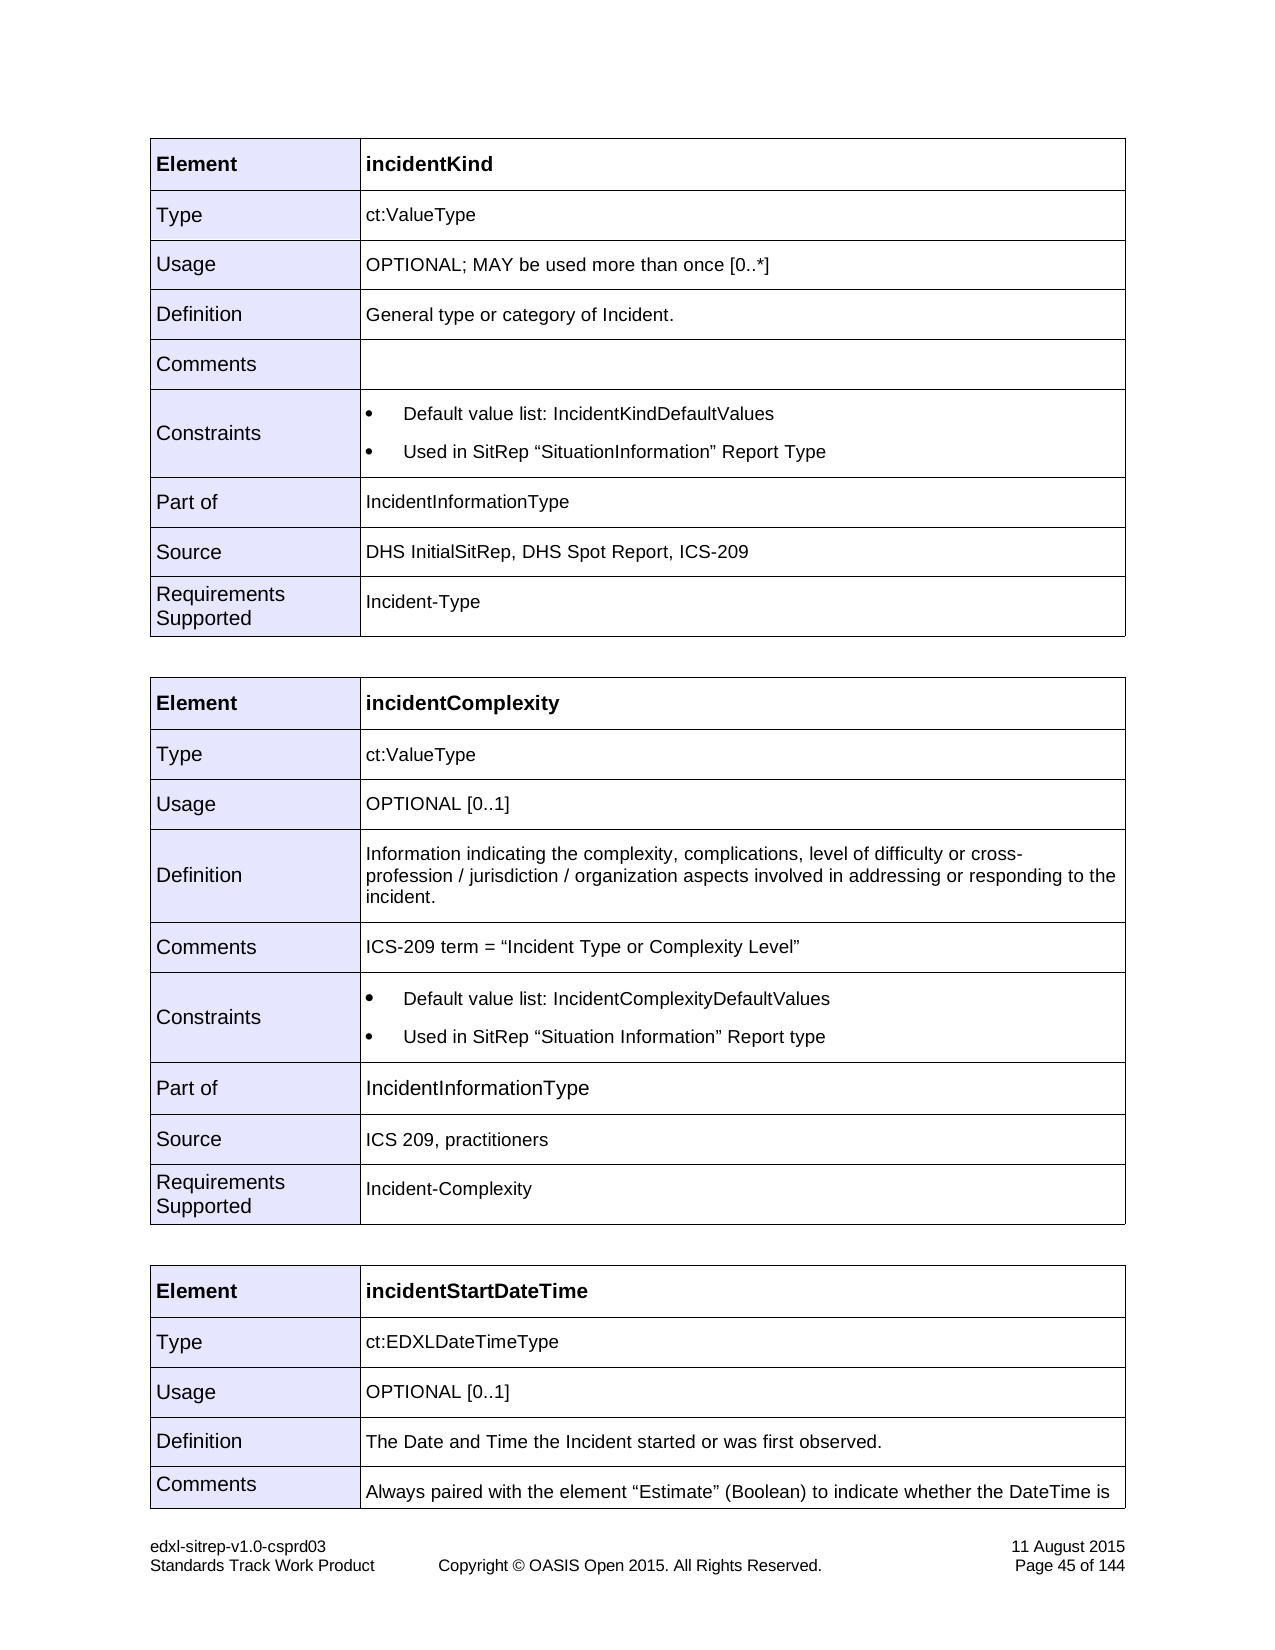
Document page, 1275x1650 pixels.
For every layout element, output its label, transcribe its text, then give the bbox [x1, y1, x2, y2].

table_cell Comments [151, 1467, 360, 1508]
table_cell Always paired with the element “Estimate” (Boolean) to indicate whether the DateTime is [361, 1467, 1125, 1508]
table_cell Comments [151, 340, 360, 389]
table_cell IncidentInformationType [361, 478, 1125, 527]
table_cell The Date and Time the Incident started or was first observed. [361, 1418, 1125, 1466]
table_cell OPTIONAL [0..1] [361, 780, 1125, 829]
table_cell ICS 209, practitioners [361, 1115, 1125, 1164]
table_cell Usage [151, 780, 360, 829]
table_header Element [151, 139, 360, 190]
table_cell Default value list: IncidentKindDefaultValues Used in SitRep “SituationInformation” Report Type [361, 390, 1125, 477]
table_cell OPTIONAL [0..1] [361, 1368, 1125, 1417]
table_cell DHS InitialSitRep, DHS Spot Report, ICS-209 [361, 528, 1125, 576]
table_cell Incident-Type [361, 577, 1125, 636]
table_header incidentStartDateTime [361, 1266, 1125, 1317]
table_cell General type or category of Incident. [361, 290, 1125, 339]
table_header Element [151, 1266, 360, 1317]
table_cell ct:ValueType [361, 730, 1125, 779]
table_cell Part of [151, 478, 360, 527]
table_cell Definition [151, 1418, 360, 1466]
table_cell ct:ValueType [361, 191, 1125, 239]
table_header incidentComplexity [361, 678, 1125, 729]
table_cell Source [151, 528, 360, 576]
table_cell Comments [151, 923, 360, 972]
table_cell ICS-209 term = “Incident Type or Complexity Level” [361, 923, 1125, 972]
table_cell Source [151, 1115, 360, 1164]
table_cell [361, 340, 1125, 389]
table_header Element [151, 678, 360, 729]
table_cell Type [151, 191, 360, 239]
table_cell Usage [151, 1368, 360, 1417]
table_cell ct:EDXLDateTimeType [361, 1318, 1125, 1367]
table_cell OPTIONAL; MAY be used more than once [0..*] [361, 241, 1125, 289]
table_cell Requirements Supported [151, 577, 360, 636]
table_cell Default value list: IncidentComplexityDefaultValues Used in SitRep “Situation Information” Report type [361, 973, 1125, 1062]
table_cell Incident-Complexity [361, 1165, 1125, 1224]
table_cell Type [151, 1318, 360, 1367]
table_cell Definition [151, 290, 360, 339]
table_cell Requirements Supported [151, 1165, 360, 1224]
table_cell IncidentInformationType [361, 1063, 1125, 1114]
table_cell Constraints [151, 390, 360, 477]
table_cell Part of [151, 1063, 360, 1114]
table_cell Definition [151, 830, 360, 922]
table_header incidentKind [361, 139, 1125, 190]
table_cell Constraints [151, 973, 360, 1062]
table_cell Type [151, 730, 360, 779]
table_cell Information indicating the complexity, complications, level of difficulty or cross-profession / jurisdiction / organization aspects involved in addressing or responding to the incident. [361, 830, 1125, 922]
table_cell Usage [151, 241, 360, 289]
